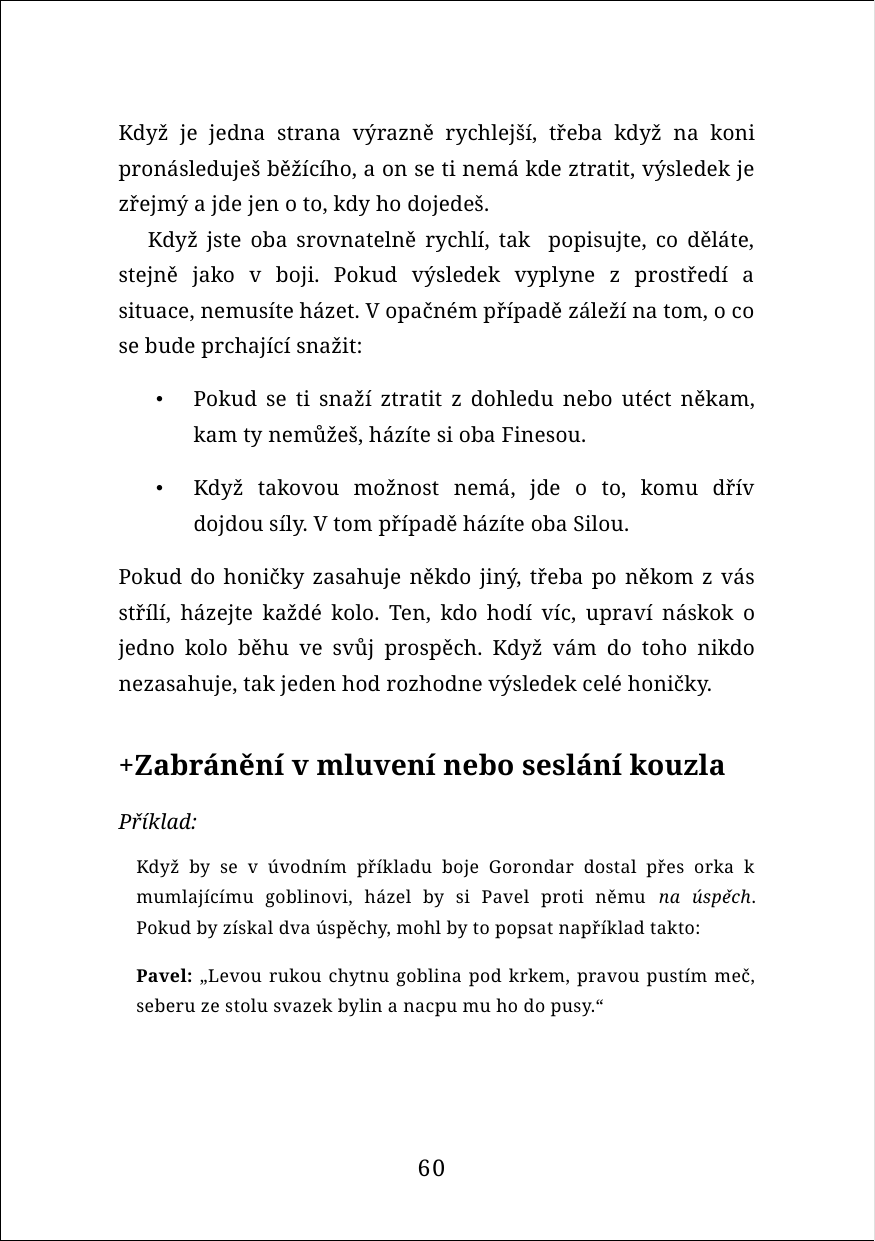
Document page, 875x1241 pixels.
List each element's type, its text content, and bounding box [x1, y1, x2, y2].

list Pokud se ti snaží ztratit z dohledu nebo utéct někam, kam ty nemůžeš, házíte si oba Finesou. [156, 384, 756, 448]
text Když je jedna strana výrazně rychlejší, třeba když na koni pronásleduješ běžícího, a on se ti nemá kde ztratit, výsledek je zřejmý a jde jen o to, kdy ho dojedeš. Když jste oba srovnatelně rychlí, tak popisujte, co děláte, stejně jako v boji. Pokud výsledek vyplyne z prostředí a situace, nemusíte házet. V opačném případě záleží na tom, o co se bude prchající snažit: [118, 118, 756, 360]
subtitle +Zabránění v mluvení nebo seslání kouzla [118, 746, 756, 784]
text Když by se v úvodním příkladu boje Gorondar dostal přes orka k mumlajícímu goblinovi, házel by si Pavel proti němu na úspěch. Pokud by získal dva úspěchy, mohl by to popsat například takto: [136, 855, 756, 939]
list Když takovou možnost nemá, jde o to, komu dřív dojdou síly. V tom případě házíte oba Silou. [156, 473, 756, 537]
text Příklad: [118, 807, 756, 836]
text Pavel: „Levou rukou chytnu goblina pod krkem, pravou pustím meč, seberu ze stolu svazek bylin a nacpu mu ho do pusy.“ [136, 963, 756, 1017]
text Pokud do honičky zasahuje někdo jiný, třeba po někom z vás střílí, házejte každé kolo. Ten, kdo hodí víc, upraví náskok o jedno kolo běhu ve svůj prospěch. Když vám do toho nikdo nezasahuje, tak jeden hod rozhodne výsledek celé honičky. [118, 562, 756, 697]
